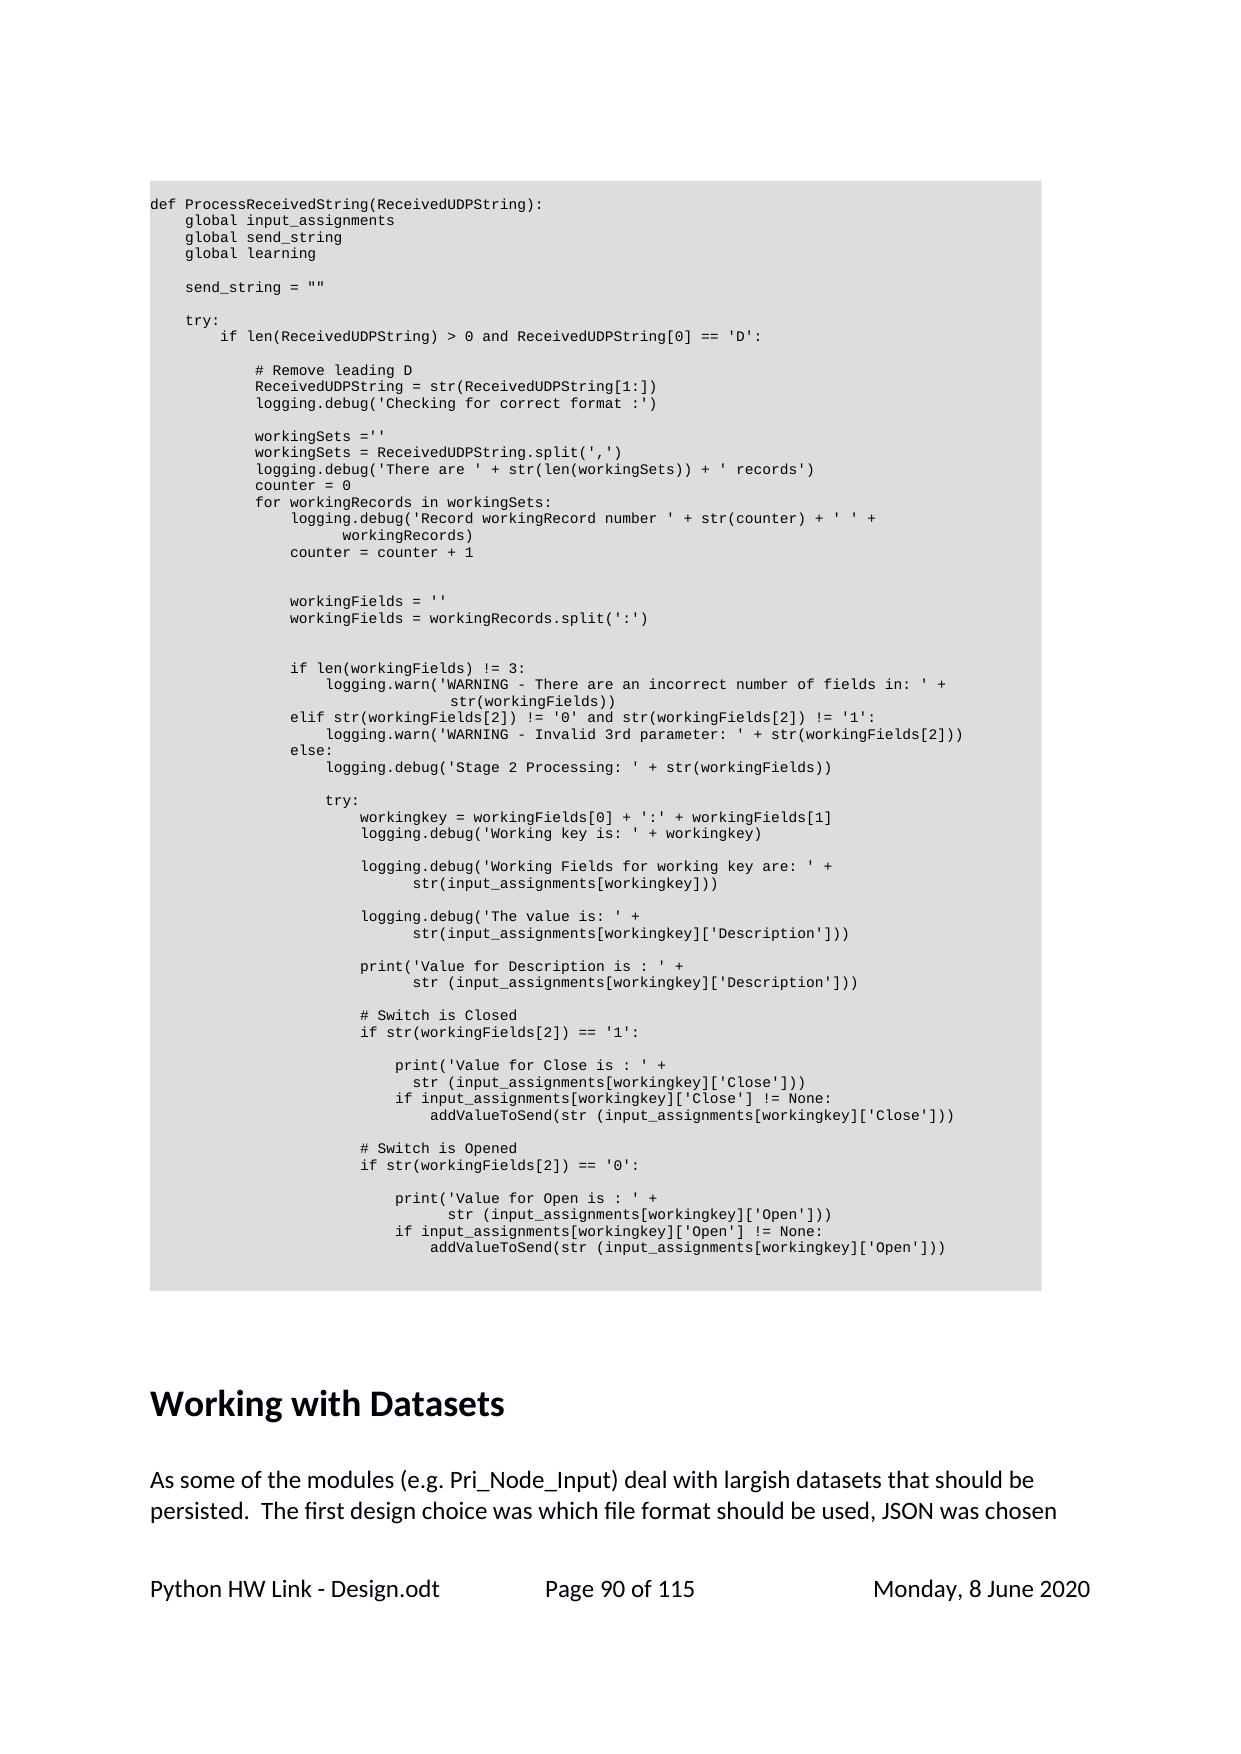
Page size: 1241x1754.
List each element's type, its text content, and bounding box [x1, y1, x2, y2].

subtitle Working with Datasets [150, 1380, 1090, 1426]
text As some of the modules (e.g. Pri_Node_Input) deal with largish datasets that should be persisted. The first design choice was which file format should be used, JSON was chosen [150, 1464, 1090, 1526]
